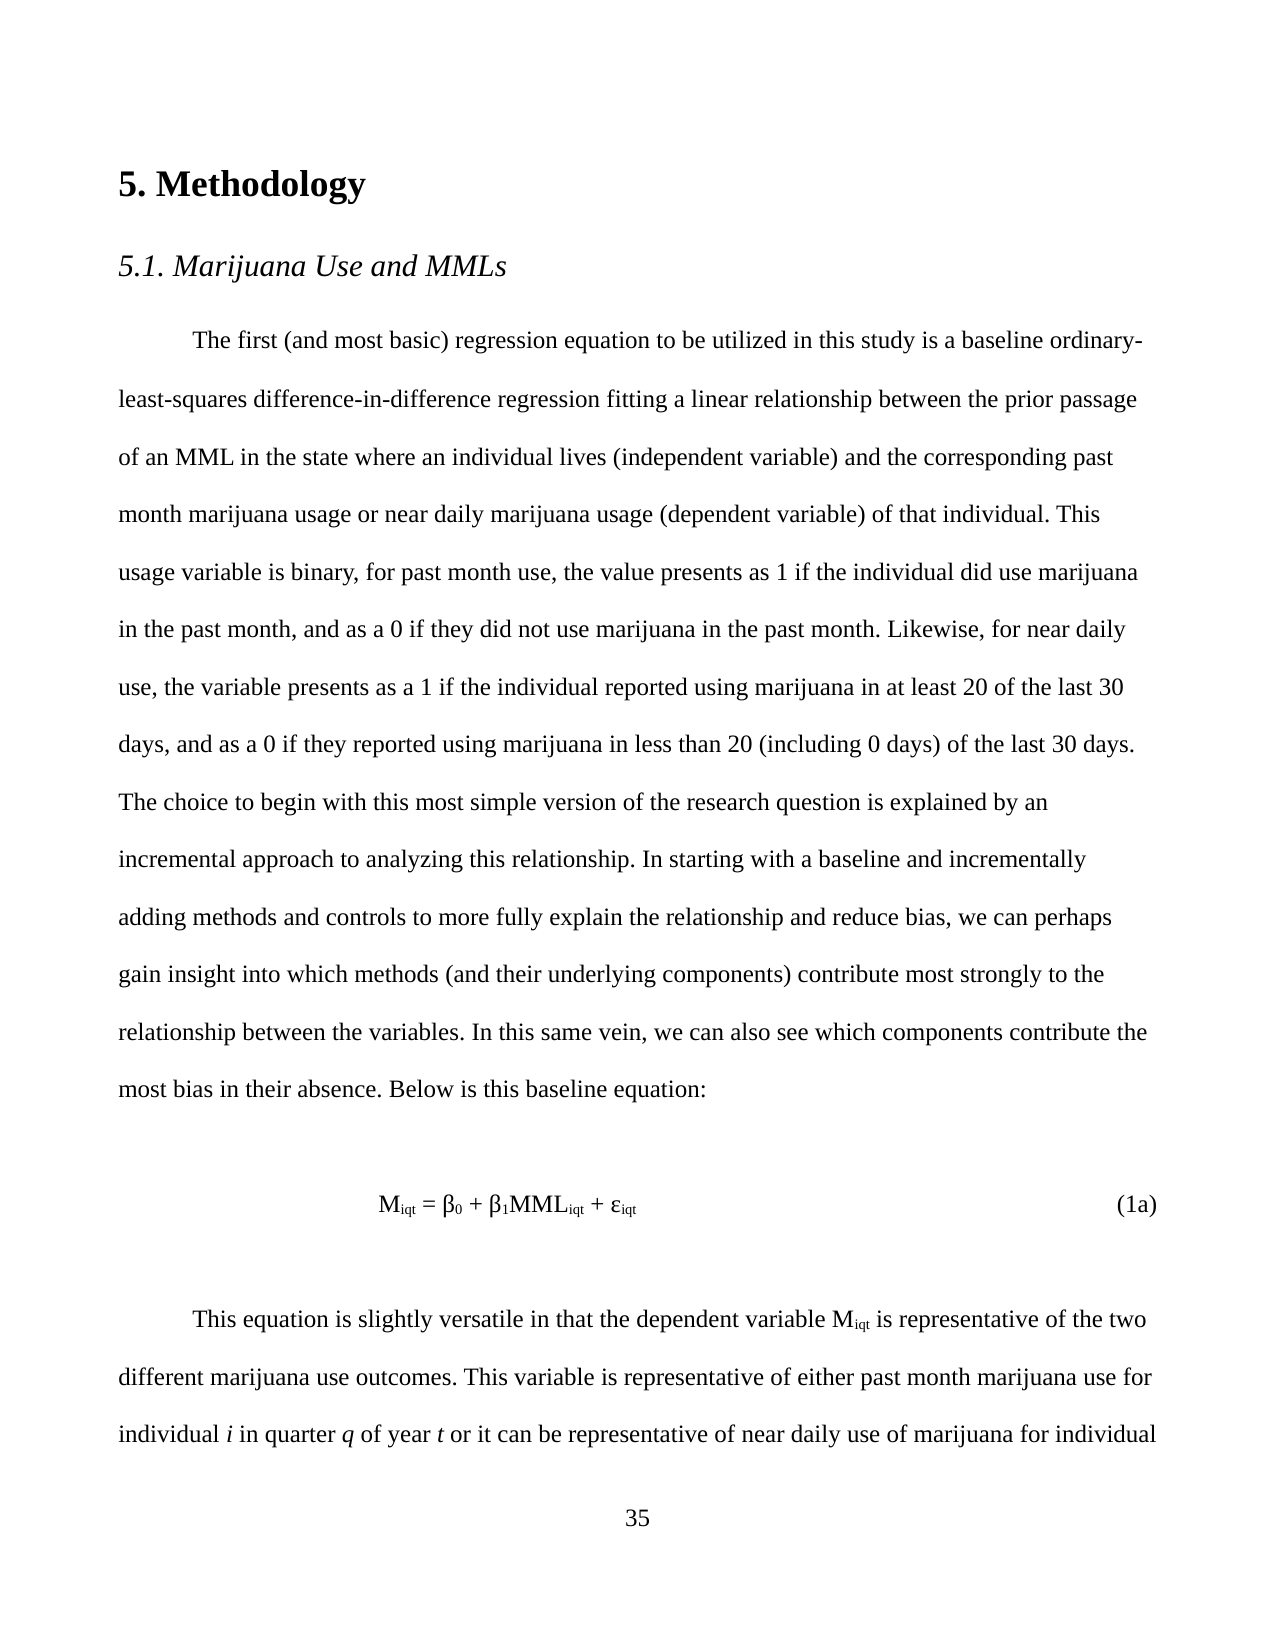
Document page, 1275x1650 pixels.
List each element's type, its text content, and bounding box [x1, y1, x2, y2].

text The first (and most basic) regression equation to be utilized in this study is a baseline ordinary-least-squares difference-in-difference regression fitting a linear relationship between the prior passage of an MML in the state where an individual lives (independent variable) and the corresponding past month marijuana usage or near daily marijuana usage (dependent variable) of that individual. This usage variable is binary, for past month use, the value presents as 1 if the individual did use marijuana in the past month, and as a 0 if they did not use marijuana in the past month. Likewise, for near daily use, the variable presents as a 1 if the individual reported using marijuana in at least 20 of the last 30 days, and as a 0 if they reported using marijuana in less than 20 (including 0 days) of the last 30 days. The choice to begin with this most simple version of the research question is explained by an incremental approach to analyzing this relationship. In starting with a baseline and incrementally adding methods and controls to more fully explain the relationship and reduce bias, we can perhaps gain insight into which methods (and their underlying components) contribute most strongly to the relationship between the variables. In this same vein, we can also see which components contribute the most bias in their absence. Below is this baseline equation: [118, 319, 1157, 1103]
text This equation is slightly versatile in that the dependent variable Miqt is representative of the two different marijuana use outcomes. This variable is representative of either past month marijuana use for individual i in quarter q of year t or it can be representative of near daily use of marijuana for individual [118, 1304, 1157, 1448]
text 5.1. Marijuana Use and MMLs [118, 247, 1157, 283]
text Miqt = β0 + β1MMLiqt + εiqt (1a) [118, 1189, 1157, 1218]
text 5. Methodology [118, 161, 1157, 204]
